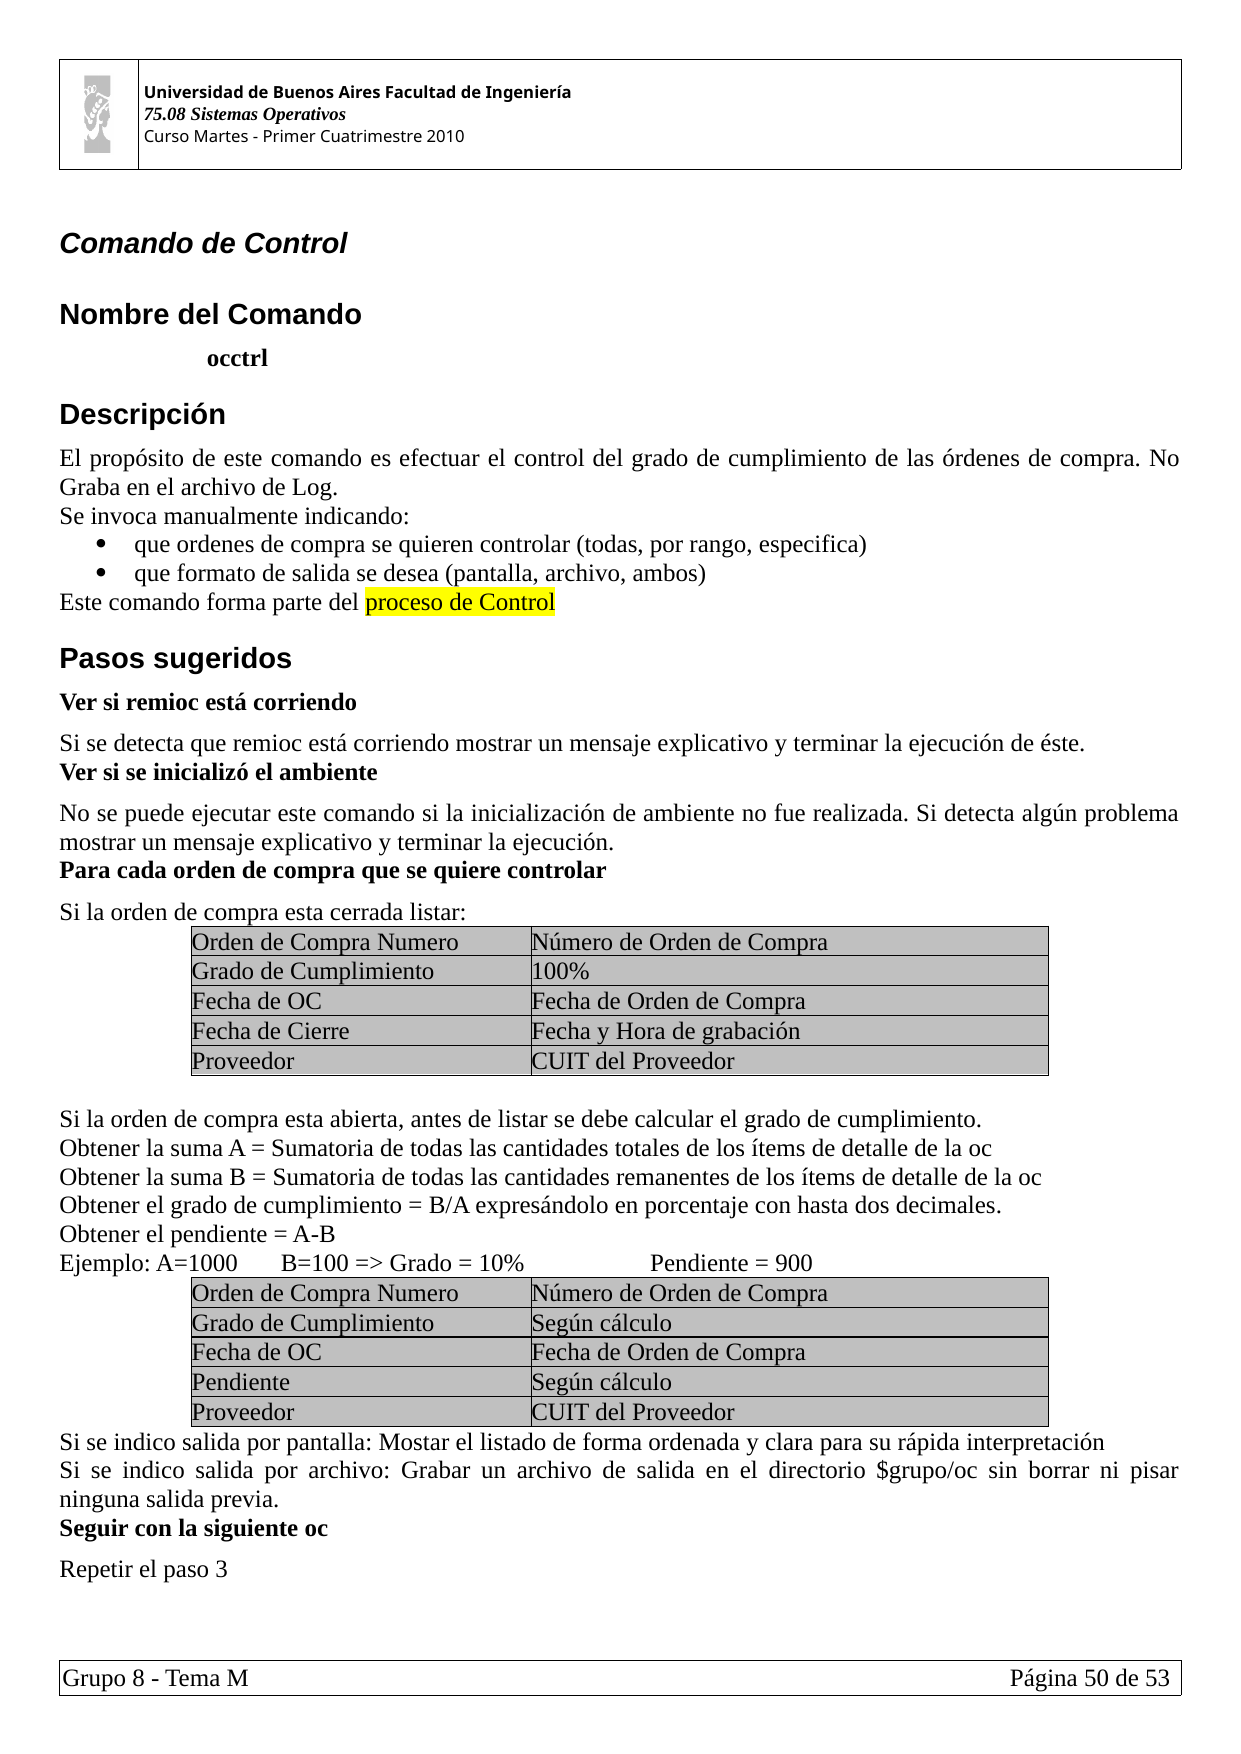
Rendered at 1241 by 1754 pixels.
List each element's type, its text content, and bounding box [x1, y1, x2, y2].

text Seguir con la siguiente oc [59, 1513, 1181, 1542]
subtitle Comando de Control [59, 226, 1181, 260]
text El propósito de este comando es efectuar el control del grado de cumplimiento de las órdenes de compra. No Graba en el archivo de Log. [59, 443, 1181, 501]
table_header Número de Orden de Compra [532, 1278, 1048, 1307]
table_cell CUIT del Proveedor [532, 1046, 1048, 1074]
text Repetir el paso 3 [59, 1554, 1181, 1583]
list que ordenes de compra se quieren controlar (todas, por rango, especifica) [97, 529, 1181, 558]
text occtrl [207, 343, 1181, 372]
text Si la orden de compra esta cerrada listar: [59, 897, 1181, 926]
table_cell CUIT del Proveedor [532, 1397, 1048, 1426]
text Se invoca manualmente indicando: [59, 501, 1181, 529]
picture [83, 73, 114, 155]
table_cell Fecha de Orden de Compra [532, 986, 1048, 1015]
text No se puede ejecutar este comando si la inicialización de ambiente no fue realizada. Si detecta algún problema mostrar un mensaje explicativo y terminar la ejecución. [59, 798, 1181, 856]
subtitle Nombre del Comando [59, 297, 1181, 331]
text Para cada orden de compra que se quiere controlar [59, 856, 1181, 884]
table_cell Según cálculo [532, 1308, 1048, 1336]
table_cell 100% [532, 956, 1048, 985]
text Si la orden de compra esta abierta, antes de listar se debe calcular el grado de cumplimiento. [59, 1104, 1181, 1133]
text Obtener el pendiente = A-B [59, 1219, 1181, 1248]
table_cell Grado de Cumplimiento [192, 956, 531, 985]
table_cell Fecha de OC [192, 1338, 531, 1366]
text Si se indico salida por archivo: Grabar un archivo de salida en el directorio $grupo/oc sin borrar ni pisar ninguna salida previa. [59, 1456, 1181, 1513]
text Ejemplo: A=1000 B=100 => Grado = 10% Pendiente = 900 [59, 1248, 1181, 1277]
text Este comando forma parte del proceso de Control [59, 587, 1181, 616]
table_cell Fecha de Orden de Compra [532, 1338, 1048, 1366]
table_header Orden de Compra Numero [192, 927, 531, 955]
table_cell Según cálculo [532, 1367, 1048, 1396]
text Ver si se inicializó el ambiente [59, 757, 1181, 786]
table_header Orden de Compra Numero [192, 1278, 531, 1307]
table_header Número de Orden de Compra [532, 927, 1048, 955]
text Obtener el grado de cumplimiento = B/A expresándolo en porcentaje con hasta dos decimales. [59, 1191, 1181, 1219]
table_cell Proveedor [192, 1397, 531, 1426]
table_cell Fecha de Cierre [192, 1016, 531, 1045]
list que formato de salida se desea (pantalla, archivo, ambos) [97, 558, 1181, 587]
subtitle Descripción [59, 397, 1181, 431]
table_cell Pendiente [192, 1367, 531, 1396]
table_cell Proveedor [192, 1046, 531, 1074]
text Obtener la suma A = Sumatoria de todas las cantidades totales de los ítems de detalle de la oc [59, 1133, 1181, 1162]
text Si se indico salida por pantalla: Mostar el listado de forma ordenada y clara para su rápida interpretación [59, 1427, 1181, 1456]
table_cell Grado de Cumplimiento [192, 1308, 531, 1336]
text Obtener la suma B = Sumatoria de todas las cantidades remanentes de los ítems de detalle de la oc [59, 1162, 1181, 1191]
text Si se detecta que remioc está corriendo mostrar un mensaje explicativo y terminar la ejecución de éste. [59, 728, 1181, 757]
text Ver si remioc está corriendo [59, 687, 1181, 716]
subtitle Pasos sugeridos [59, 641, 1181, 674]
table_cell Fecha y Hora de grabación [532, 1016, 1048, 1045]
table_cell Fecha de OC [192, 986, 531, 1015]
